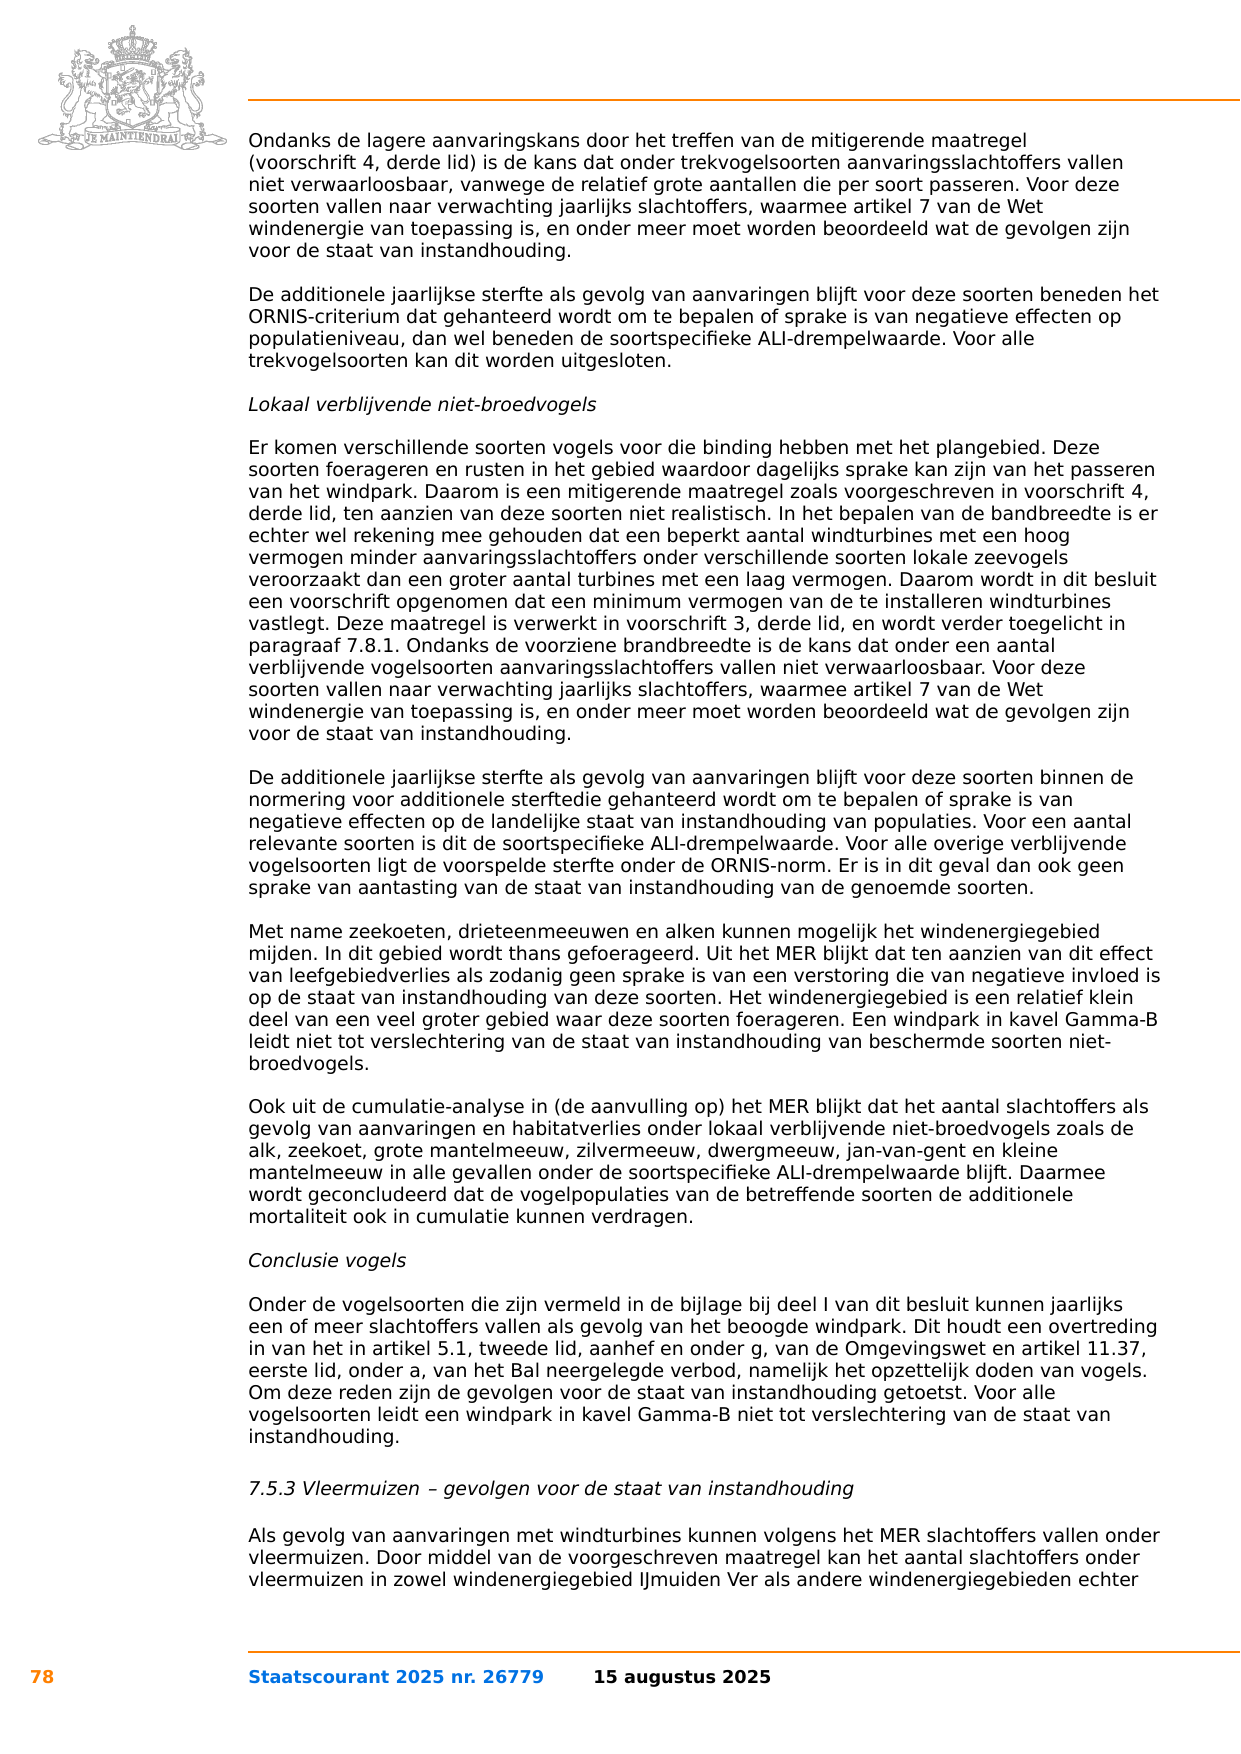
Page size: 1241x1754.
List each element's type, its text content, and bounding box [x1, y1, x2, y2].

subtitle Lokaal verblijvende niet-broedvogels [248, 393, 1163, 415]
subtitle 7.5.3 Vleermuizen – gevolgen voor de staat van instandhouding [248, 1478, 1163, 1500]
text De additionele jaarlijkse sterfte als gevolg van aanvaringen blijft voor deze soorten binnen de normering voor additionele sterftedie gehanteerd wordt om te bepalen of sprake is van negatieve effecten op de landelijke staat van instandhouding van populaties. Voor een aantal relevante soorten is dit de soortspecifieke ALI-drempelwaarde. Voor alle overige verblijvende vogelsoorten ligt de voorspelde sterfte onder de ORNIS-norm. Er is in dit geval dan ook geen sprake van aantasting van de staat van instandhouding van de genoemde soorten. [248, 767, 1163, 899]
text Met name zeekoeten, drieteenmeeuwen en alken kunnen mogelijk het windenergiegebied mijden. In dit gebied wordt thans gefoerageerd. Uit het MER blijkt dat ten aanzien van dit effect van leefgebiedverlies als zodanig geen sprake is van een verstoring die van negatieve invloed is op de staat van instandhouding van deze soorten. Het windenergiegebied is een relatief klein deel van een veel groter gebied waar deze soorten foerageren. Een windpark in kavel Gamma-B leidt niet tot verslechtering van de staat van instandhouding van beschermde soorten niet-broedvogels. [248, 921, 1163, 1074]
subtitle Conclusie vogels [248, 1250, 1163, 1272]
text Ook uit de cumulatie-analyse in (de aanvulling op) het MER blijkt dat het aantal slachtoffers als gevolg van aanvaringen en habitatverlies onder lokaal verblijvende niet-broedvogels zoals de alk, zeekoet, grote mantelmeeuw, zilvermeeuw, dwergmeeuw, jan-van-gent en kleine mantelmeeuw in alle gevallen onder de soortspecifieke ALI-drempelwaarde blijft. Daarmee wordt geconcludeerd dat de vogelpopulaties van de betreffende soorten de additionele mortaliteit ook in cumulatie kunnen verdragen. [248, 1096, 1163, 1228]
text Er komen verschillende soorten vogels voor die binding hebben met het plangebied. Deze soorten foerageren en rusten in het gebied waardoor dagelijks sprake kan zijn van het passeren van het windpark. Daarom is een mitigerende maatregel zoals voorgeschreven in voorschrift 4, derde lid, ten aanzien van deze soorten niet realistisch. In het bepalen van de bandbreedte is er echter wel rekening mee gehouden dat een beperkt aantal windturbines met een hoog vermogen minder aanvaringsslachtoffers onder verschillende soorten lokale zeevogels veroorzaakt dan een groter aantal turbines met een laag vermogen. Daarom wordt in dit besluit een voorschrift opgenomen dat een minimum vermogen van de te installeren windturbines vastlegt. Deze maatregel is verwerkt in voorschrift 3, derde lid, en wordt verder toegelicht in paragraaf 7.8.1. Ondanks de voorziene brandbreedte is de kans dat onder een aantal verblijvende vogelsoorten aanvaringsslachtoffers vallen niet verwaarloosbaar. Voor deze soorten vallen naar verwachting jaarlijks slachtoffers, waarmee artikel 7 van de Wet windenergie van toepassing is, en onder meer moet worden beoordeeld wat de gevolgen zijn voor de staat van instandhouding. [248, 437, 1163, 745]
picture [38, 25, 227, 150]
text Onder de vogelsoorten die zijn vermeld in de bijlage bij deel I van dit besluit kunnen jaarlijks een of meer slachtoffers vallen als gevolg van het beoogde windpark. Dit houdt een overtreding in van het in artikel 5.1, tweede lid, aanhef en onder g, van de Omgevingswet en artikel 11.37, eerste lid, onder a, van het Bal neergelegde verbod, namelijk het opzettelijk doden van vogels. Om deze reden zijn de gevolgen voor de staat van instandhouding getoetst. Voor alle vogelsoorten leidt een windpark in kavel Gamma-B niet tot verslechtering van de staat van instandhouding. [248, 1294, 1163, 1448]
text Als gevolg van aanvaringen met windturbines kunnen volgens het MER slachtoffers vallen onder vleermuizen. Door middel van de voorgeschreven maatregel kan het aantal slachtoffers onder vleermuizen in zowel windenergiegebied IJmuiden Ver als andere windenergiegebieden echter [248, 1525, 1163, 1591]
text De additionele jaarlijkse sterfte als gevolg van aanvaringen blijft voor deze soorten beneden het ORNIS-criterium dat gehanteerd wordt om te bepalen of sprake is van negatieve effecten op populatieniveau, dan wel beneden de soortspecifieke ALI-drempelwaarde. Voor alle trekvogelsoorten kan dit worden uitgesloten. [248, 284, 1163, 372]
text Ondanks de lagere aanvaringskans door het treffen van de mitigerende maatregel (voorschrift 4, derde lid) is de kans dat onder trekvogelsoorten aanvaringsslachtoffers vallen niet verwaarloosbaar, vanwege de relatief grote aantallen die per soort passeren. Voor deze soorten vallen naar verwachting jaarlijks slachtoffers, waarmee artikel 7 van de Wet windenergie van toepassing is, en onder meer moet worden beoordeeld wat de gevolgen zijn voor de staat van instandhouding. [248, 130, 1163, 262]
